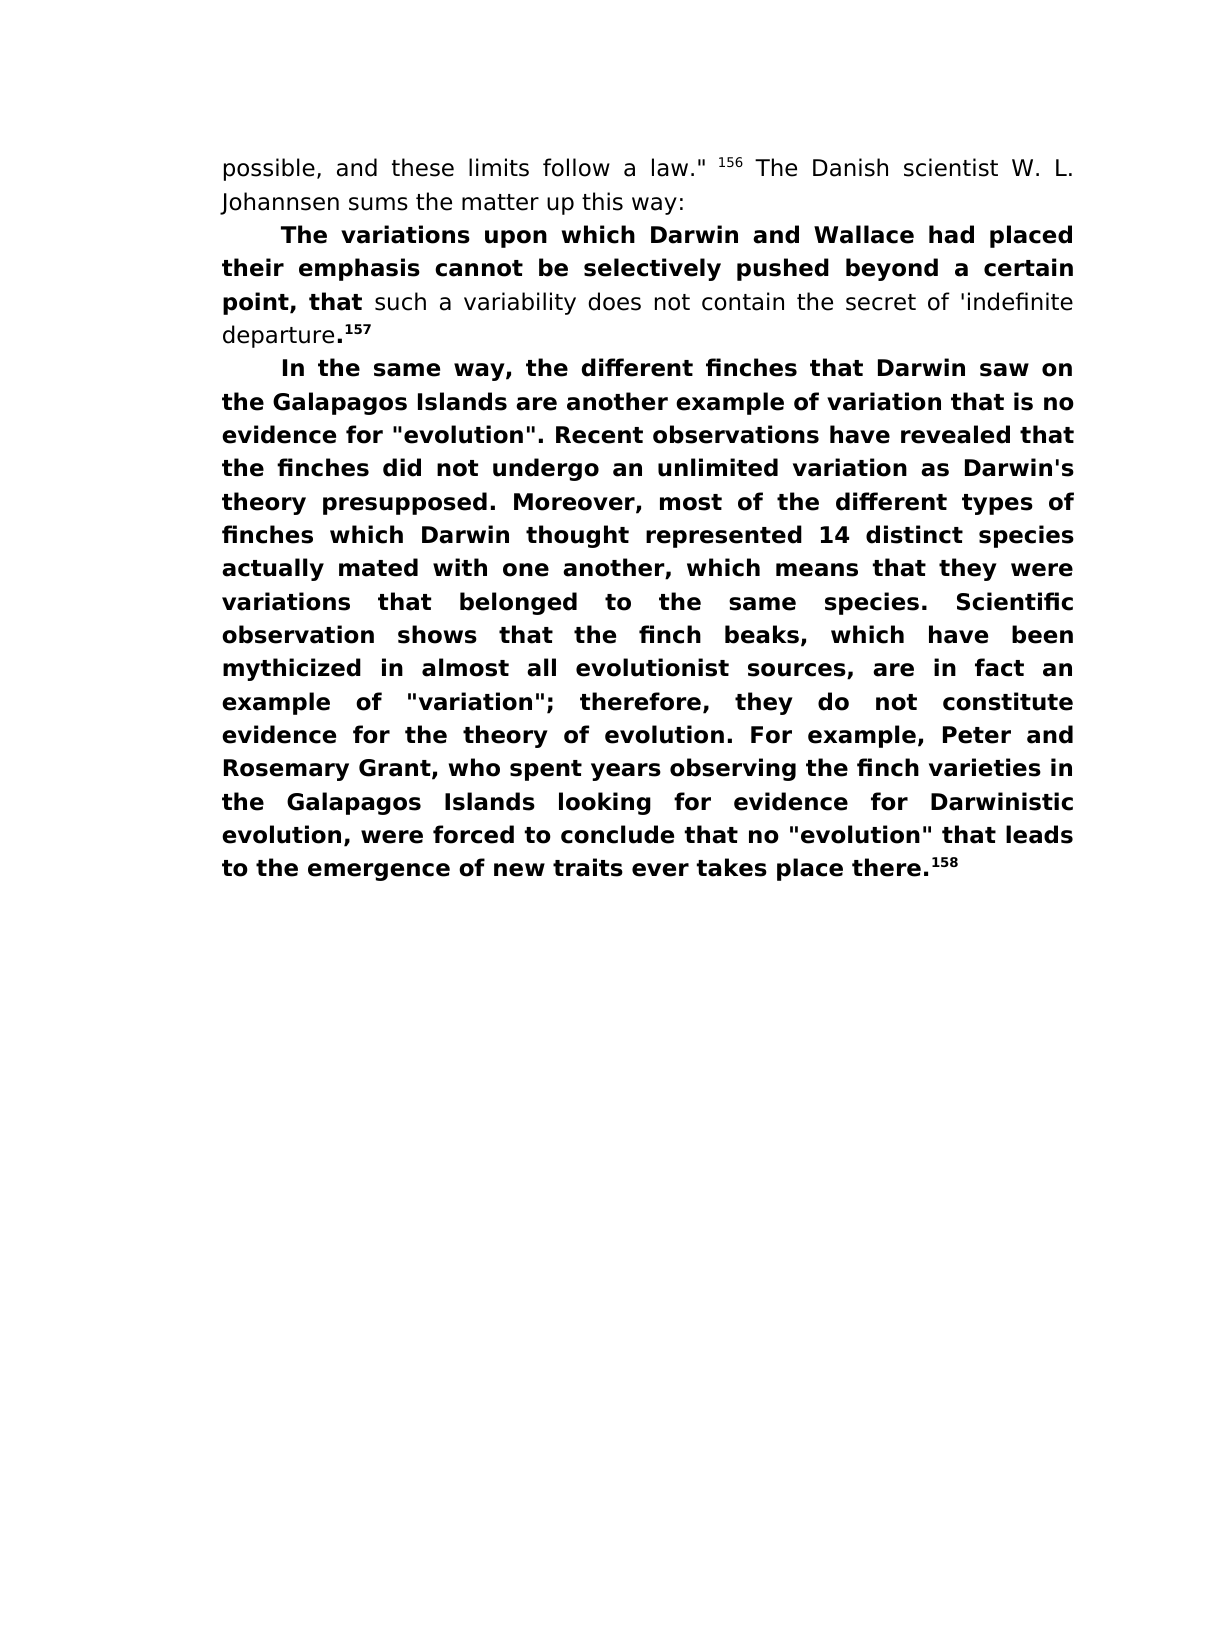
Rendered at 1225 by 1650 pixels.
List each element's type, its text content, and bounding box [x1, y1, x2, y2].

text In the same way, the different finches that Darwin saw on the Galapagos Islands are another example of variation that is no evidence for "evolution". Recent observations have revealed that the finches did not undergo an unlimited variation as Darwin's theory presupposed. Moreover, most of the different types of finches which Darwin thought represented 14 distinct species actually mated with one another, which means that they were variations that belonged to the same species. Scientific observation shows that the finch beaks, which have been mythicized in almost all evolutionist sources, are in fact an example of "variation"; therefore, they do not constitute evidence for the theory of evolution. For example, Peter and Rosemary Grant, who spent years observing the finch varieties in the Galapagos Islands looking for evidence for Darwinistic evolution, were forced to conclude that no "evolution" that leads to the emergence of new traits ever takes place there.158 [222, 350, 1075, 883]
text possible, and these limits follow a law." 156 The Danish scientist W. L. Johannsen sums the matter up this way: [222, 150, 1075, 217]
text The variations upon which Darwin and Wallace had placed their emphasis cannot be selectively pushed beyond a certain point, that such a variability does not contain the secret of 'indefinite departure.157 [222, 217, 1075, 350]
